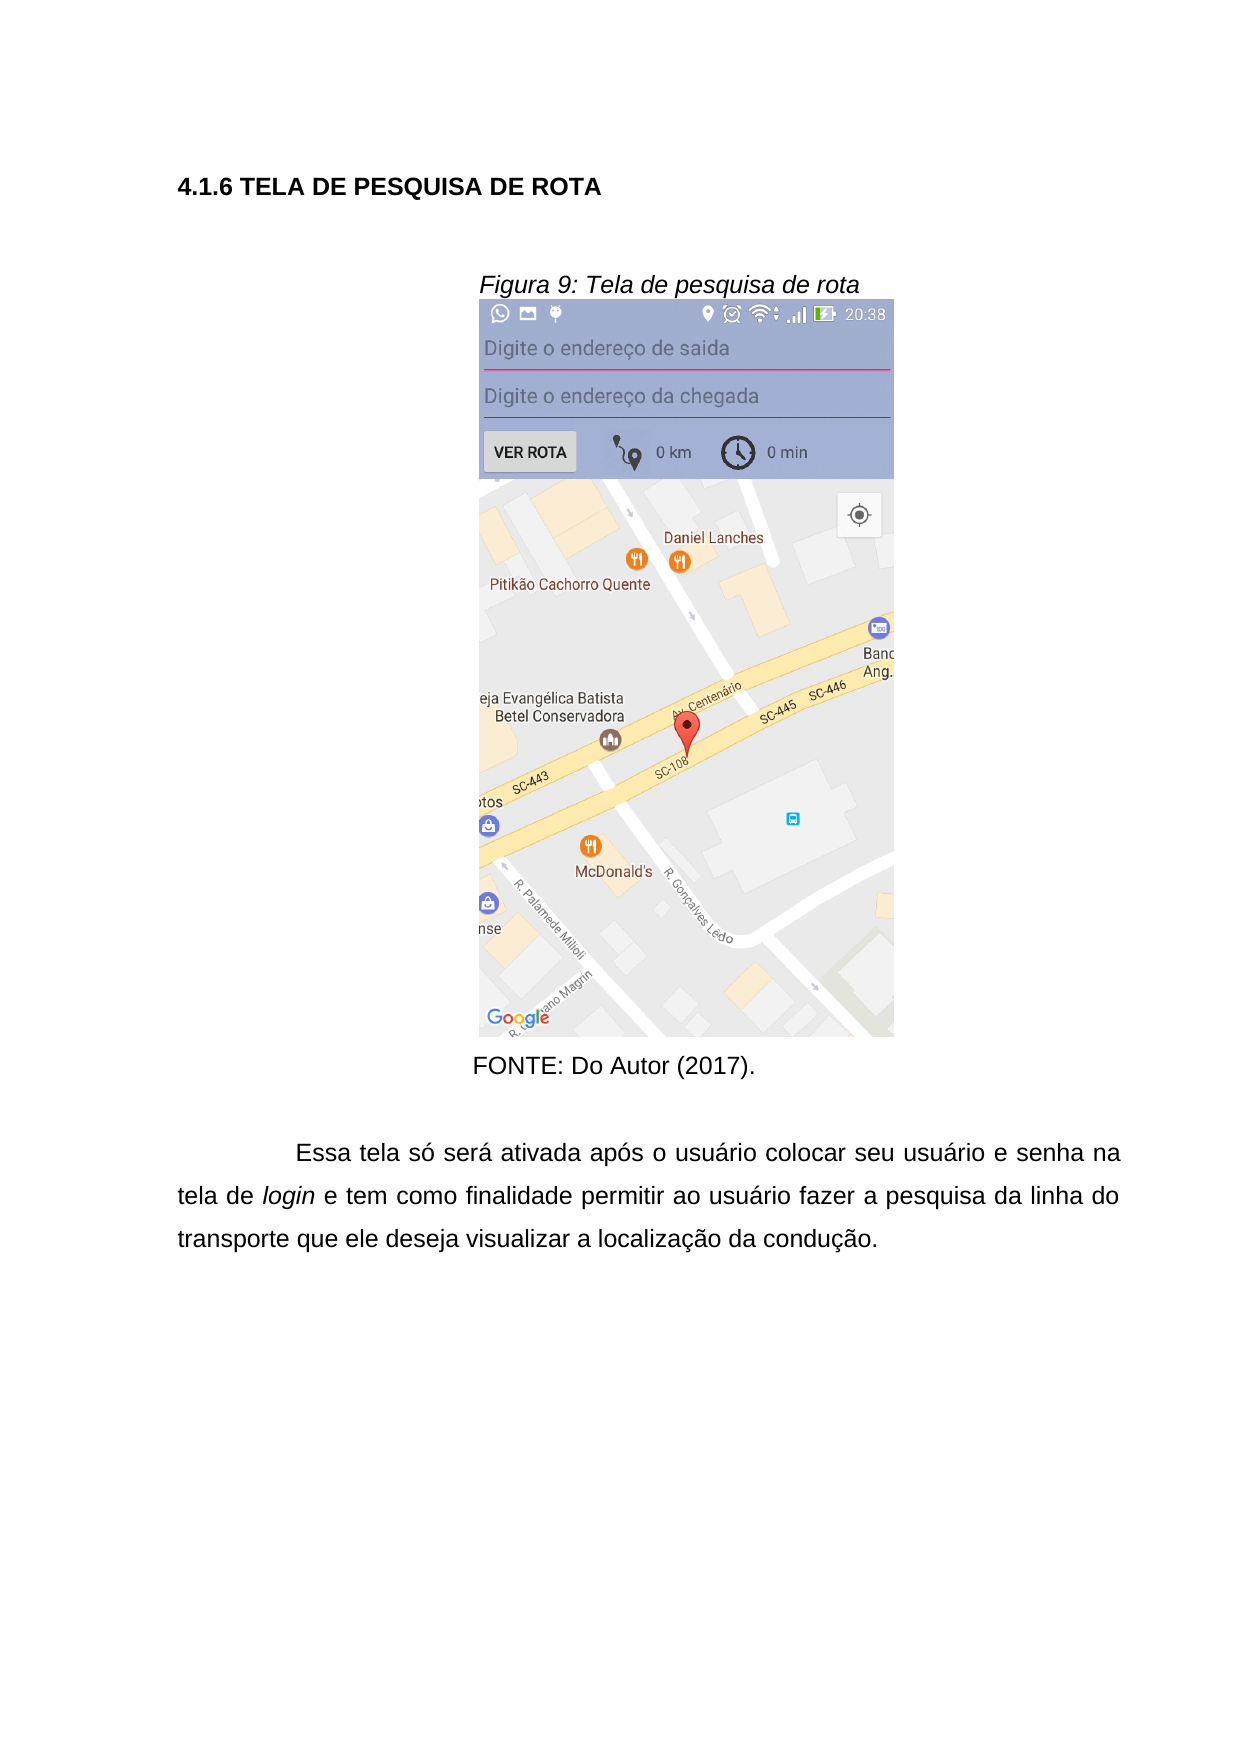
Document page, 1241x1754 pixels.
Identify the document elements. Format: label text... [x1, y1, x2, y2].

text Essa tela só será ativada após o usuário colocar seu usuário e senha na tela de login e tem como finalidade permitir ao usuário fazer a pesquisa da linha do transporte que ele deseja visualizar a localização da condução. [177, 1137, 1122, 1252]
text Figura 9: Tela de pesquisa de rota [479, 271, 894, 299]
text FONTE: Do Autor (2017). [472, 1051, 1122, 1080]
picture [479, 299, 894, 1037]
text 4.1.6 TELA DE PESQUISA DE ROTA [177, 172, 1122, 200]
